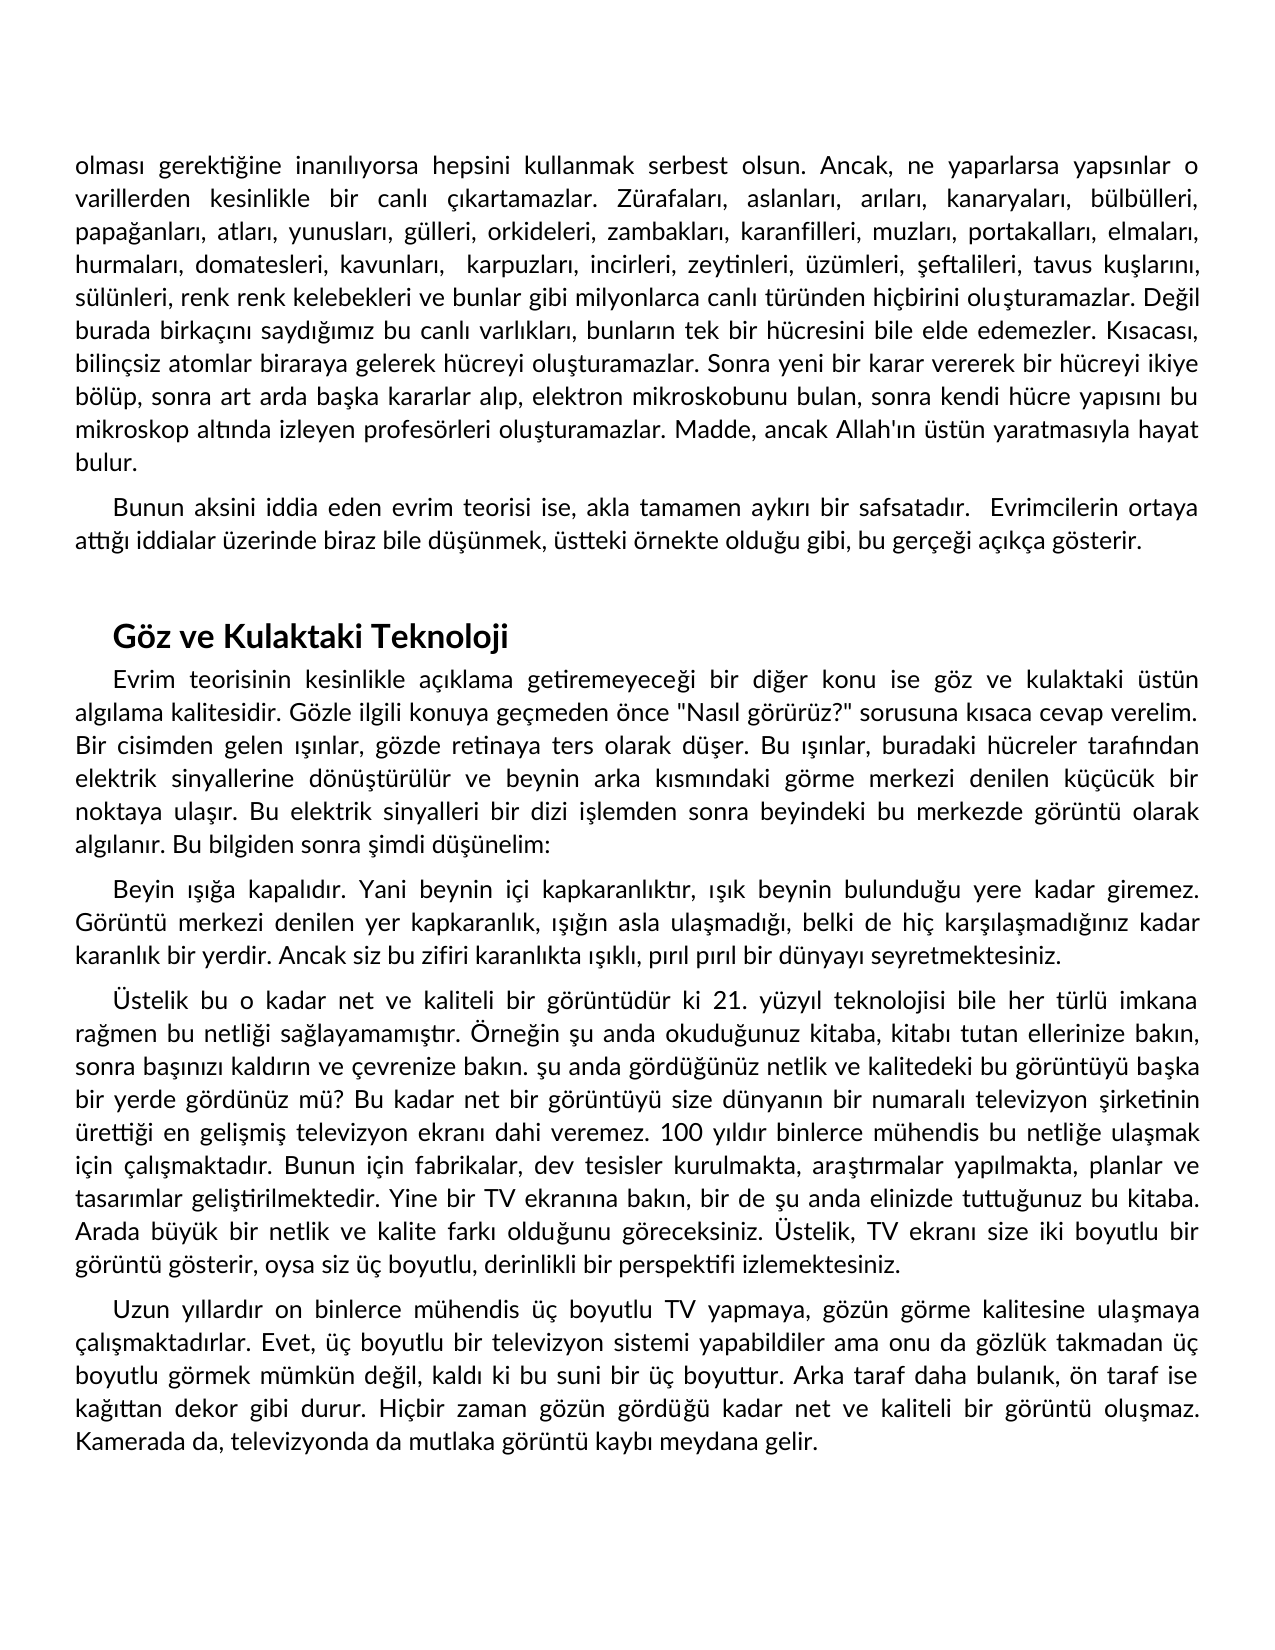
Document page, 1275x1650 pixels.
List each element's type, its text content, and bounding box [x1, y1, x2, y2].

text Bunun aksini iddia eden evrim teorisi ise, akla tamamen aykırı bir safsatadır. Evrimcilerin ortaya attığı iddialar üzerinde biraz bile düşünmek, üstteki örnekte olduğu gibi, bu gerçeği açıkça gösterir. [75, 492, 1200, 554]
text Beyin ışığa kapalıdır. Yani beynin içi kapkaranlıktır, ışık beynin bulunduğu yere kadar giremez. Görüntü merkezi denilen yer kapkaranlık, ışığın asla ulaşmadığı, belki de hiç karşılaşmadığınız kadar karanlık bir yerdir. Ancak siz bu zifiri karanlıkta ışıklı, pırıl pırıl bir dünyayı seyretmektesiniz. [75, 874, 1200, 969]
text olması gerektiğine inanılıyorsa hepsini kullanmak serbest olsun. Ancak, ne yaparlarsa yapsınlar o varillerden kesinlikle bir canlı çıkartamazlar. Zürafaları, aslanları, arıları, kanaryaları, bülbülleri, papağanları, atları, yunusları, gülleri, orkideleri, zambakları, karanfilleri, muzları, portakalları, elmaları, hurmaları, domatesleri, kavunları, karpuzları, incirleri, zeytinleri, üzümleri, şeftalileri, tavus kuşlarını, sülünleri, renk renk kelebekleri ve bunlar gibi milyonlarca canlı türünden hiçbirini oluşturamazlar. Değil burada birkaçını saydığımız bu canlı varlıkları, bunların tek bir hücresini bile elde edemezler. Kısacası, bilinçsiz atomlar biraraya gelerek hücreyi oluşturamazlar. Sonra yeni bir karar vererek bir hücreyi ikiye bölüp, sonra art arda başka kararlar alıp, elektron mikroskobunu bulan, sonra kendi hücre yapısını bu mikroskop altında izleyen profesörleri oluşturamazlar. Madde, ancak Allah'ın üstün yaratmasıyla hayat bulur. [75, 150, 1200, 476]
subtitle Göz ve Kulaktaki Teknoloji [112, 615, 1200, 655]
text Üstelik bu o kadar net ve kaliteli bir görüntüdür ki 21. yüzyıl teknolojisi bile her türlü imkana rağmen bu netliği sağlayamamıştır. Örneğin şu anda okuduğunuz kitaba, kitabı tutan ellerinize bakın, sonra başınızı kaldırın ve çevrenize bakın. şu anda gördüğünüz netlik ve kalitedeki bu görüntüyü başka bir yerde gördünüz mü? Bu kadar net bir görüntüyü size dünyanın bir numaralı televizyon şirketinin ürettiği en gelişmiş televizyon ekranı dahi veremez. 100 yıldır binlerce mühendis bu netliğe ulaşmak için çalışmaktadır. Bunun için fabrikalar, dev tesisler kurulmakta, araştırmalar yapılmakta, planlar ve tasarımlar geliştirilmektedir. Yine bir TV ekranına bakın, bir de şu anda elinizde tuttuğunuz bu kitaba. Arada büyük bir netlik ve kalite farkı olduğunu göreceksiniz. Üstelik, TV ekranı size iki boyutlu bir görüntü gösterir, oysa siz üç boyutlu, derinlikli bir perspektifi izlemektesiniz. [75, 985, 1200, 1278]
text Uzun yıllardır on binlerce mühendis üç boyutlu TV yapmaya, gözün görme kalitesine ulaşmaya çalışmaktadırlar. Evet, üç boyutlu bir televizyon sistemi yapabildiler ama onu da gözlük takmadan üç boyutlu görmek mümkün değil, kaldı ki bu suni bir üç boyuttur. Arka taraf daha bulanık, ön taraf ise kağıttan dekor gibi durur. Hiçbir zaman gözün gördüğü kadar net ve kaliteli bir görüntü oluşmaz. Kamerada da, televizyonda da mutlaka görüntü kaybı meydana gelir. [75, 1294, 1200, 1455]
text Evrim teorisinin kesinlikle açıklama getiremeyeceği bir diğer konu ise göz ve kulaktaki üstün algılama kalitesidir. Gözle ilgili konuya geçmeden önce "Nasıl görürüz?" sorusuna kısaca cevap verelim. Bir cisimden gelen ışınlar, gözde retinaya ters olarak düşer. Bu ışınlar, buradaki hücreler tarafından elektrik sinyallerine dönüştürülür ve beynin arka kısmındaki görme merkezi denilen küçücük bir noktaya ulaşır. Bu elektrik sinyalleri bir dizi işlemden sonra beyindeki bu merkezde görüntü olarak algılanır. Bu bilgiden sonra şimdi düşünelim: [75, 664, 1200, 858]
